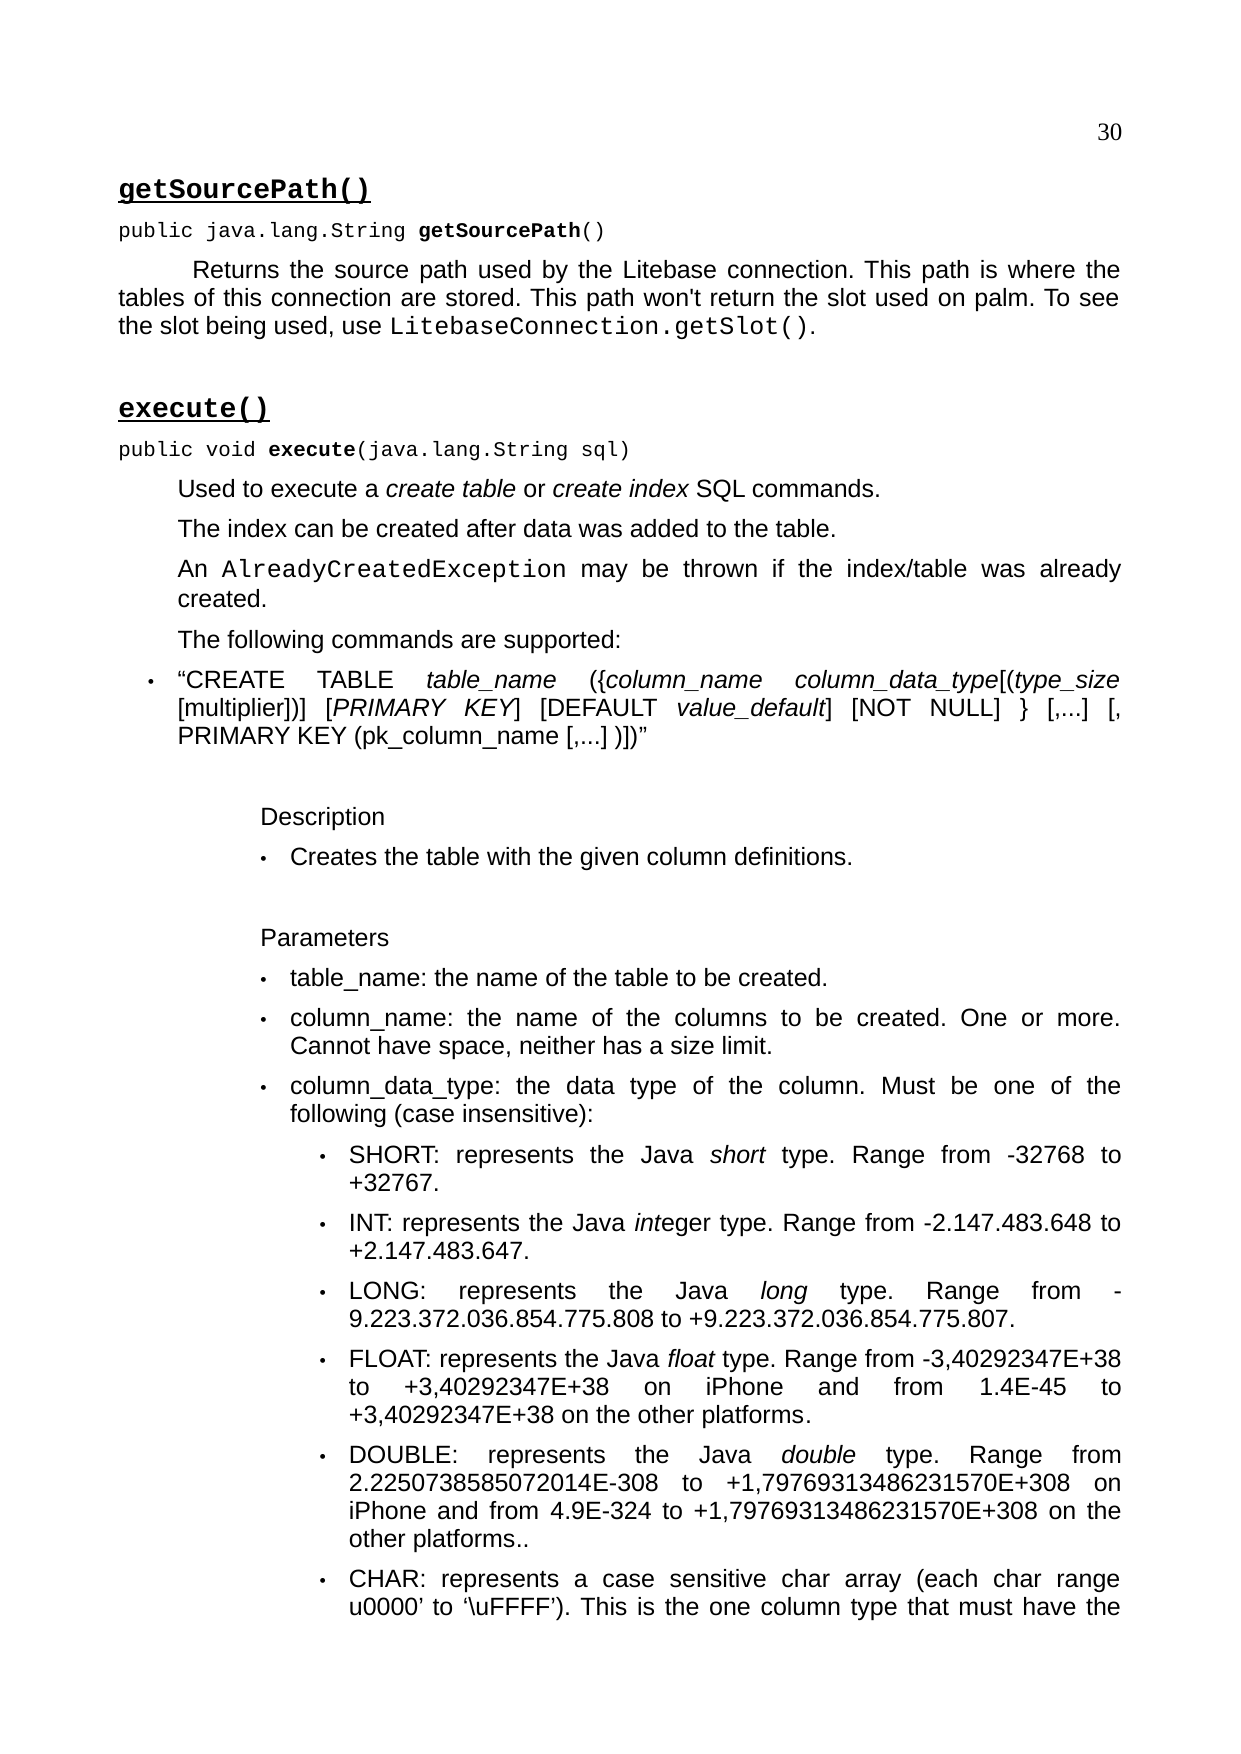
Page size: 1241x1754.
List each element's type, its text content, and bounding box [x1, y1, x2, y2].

list column_name: the name of the columns to be created. One or more. Cannot have space, neither has a size limit. [260, 1004, 1122, 1060]
list table_name: the name of the table to be created. [260, 964, 1122, 992]
list Used to execute a create table or create index SQL commands. [177, 474, 1122, 502]
list CHAR: represents a case sensitive char array (each char range u0000’ to ‘\uFFFF’). This is the one column type that must have the [319, 1565, 1122, 1621]
text public void execute(java.lang.String sql) [118, 438, 1122, 462]
text public java.lang.String getSourcePath() [118, 219, 1122, 243]
list The index can be created after data was added to the table. [177, 515, 1122, 543]
subtitle execute() [118, 394, 1122, 426]
list SHORT: represents the Java short type. Range from -32768 to +32767. [319, 1140, 1122, 1196]
list The following commands are supported: [177, 626, 1122, 653]
list FLOAT: represents the Java float type. Range from -3,40292347E+38 to +3,40292347E+38 on iPhone and from 1.4E-45 to +3,40292347E+38 on the other platforms. [319, 1345, 1122, 1429]
subtitle getSourcePath() [118, 175, 1122, 207]
list Parameters [231, 923, 1122, 951]
list Description [231, 802, 1122, 830]
list INT: represents the Java integer type. Range from -2.147.483.648 to +2.147.483.647. [319, 1209, 1122, 1264]
list DOUBLE: represents the Java double type. Range from 2.2250738585072014E-308 to +1,79769313486231570E+308 on iPhone and from 4.9E-324 to +1,79769313486231570E+308 on the other platforms.. [319, 1441, 1122, 1553]
list An AlreadyCreatedException may be thrown if the index/table was already created. [177, 555, 1122, 613]
list Creates the table with the given column definitions. [260, 843, 1122, 871]
list “CREATE TABLE table_name ({column_name column_data_type[(type_size [multiplier])] [PRIMARY KEY] [DEFAULT value_default] [NOT NULL] } [,...] [, PRIMARY KEY (pk_column_name [,...] )])” [148, 666, 1122, 750]
list column_data_type: the data type of the column. Must be one of the following (case insensitive): [260, 1072, 1122, 1128]
list LONG: represents the Java long type. Range from -9.223.372.036.854.775.808 to +9.223.372.036.854.775.807. [319, 1277, 1122, 1333]
list Returns the source path used by the Litebase connection. This path is where the tables of this connection are stored. This path won't return the slot used on palm. To see the slot being used, use LitebaseConnection.getSlot(). [118, 256, 1122, 342]
